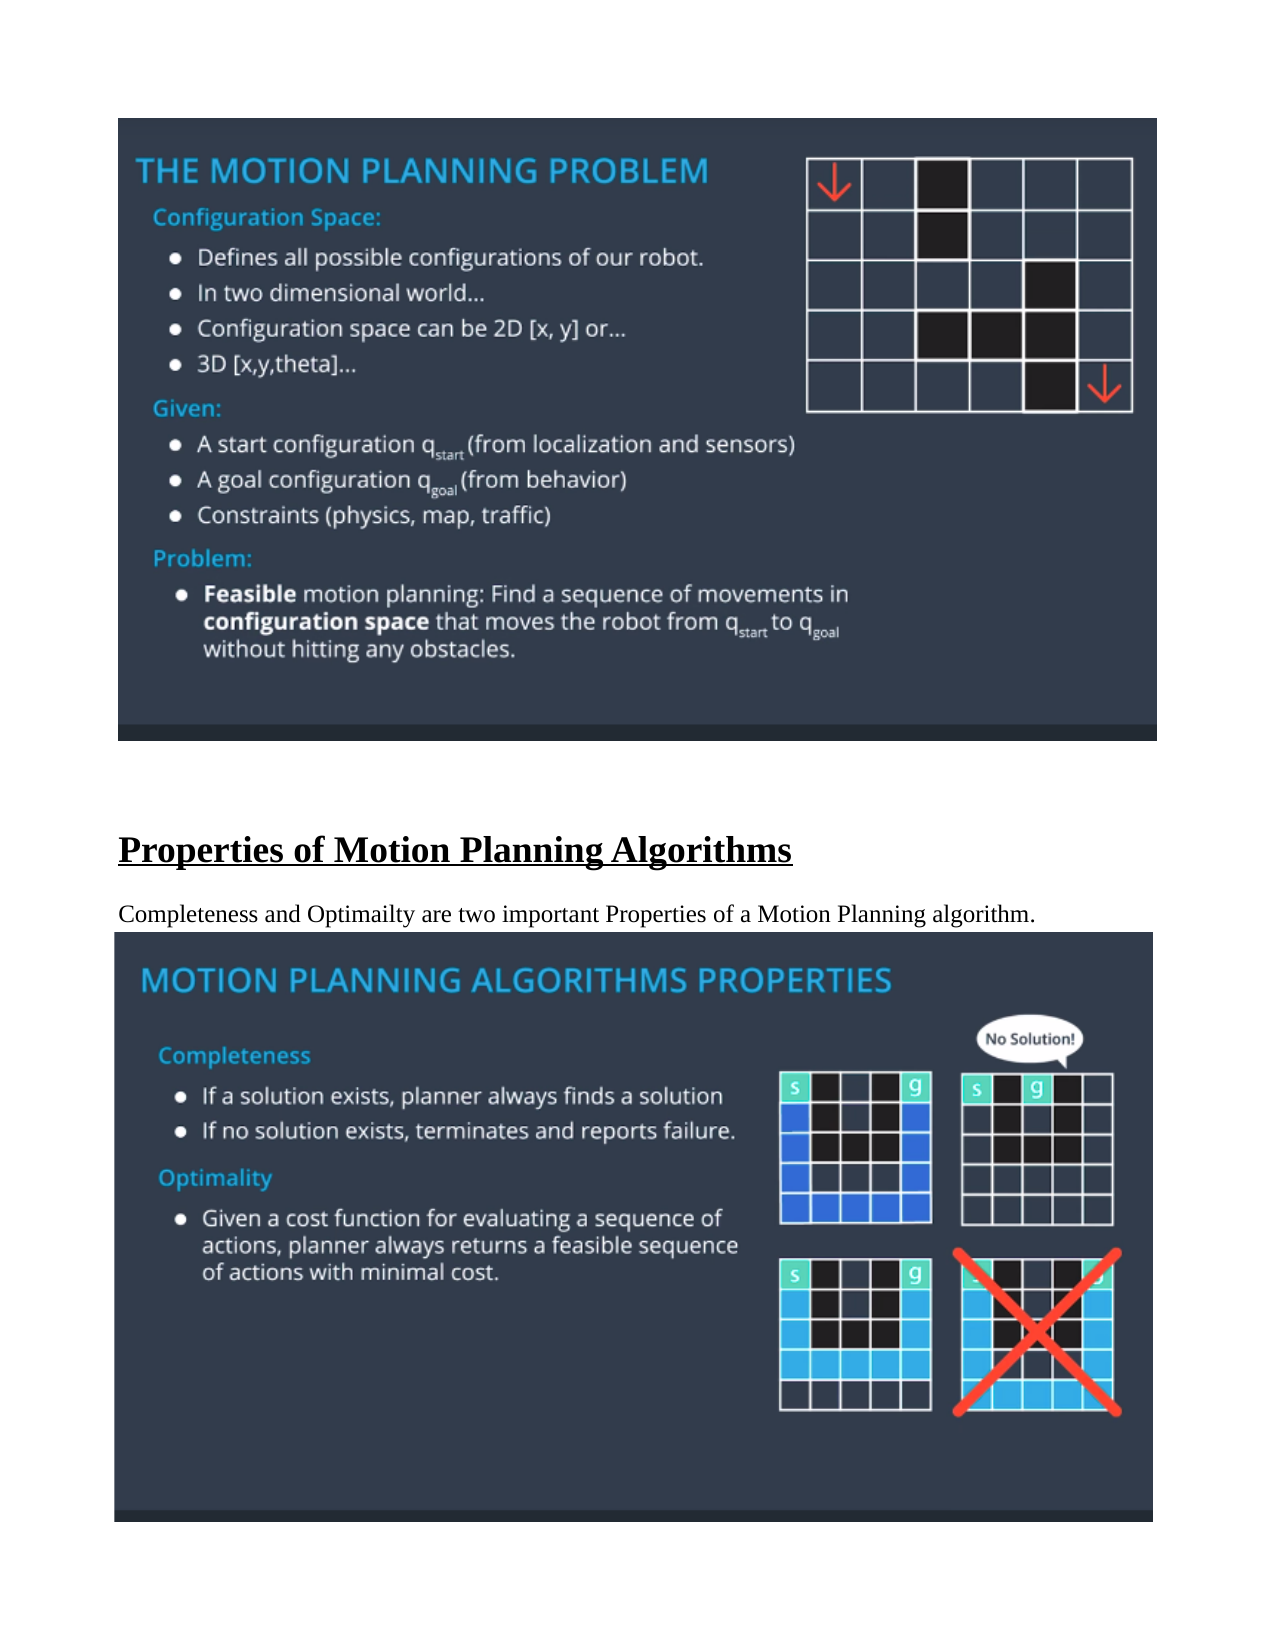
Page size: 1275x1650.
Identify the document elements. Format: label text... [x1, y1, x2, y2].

text Completeness and Optimailty are two important Properties of a Motion Planning algorithm. [118, 899, 1157, 928]
text Properties of Motion Planning Algorithms [118, 827, 1157, 870]
picture [118, 118, 1157, 741]
picture [114, 932, 1153, 1522]
